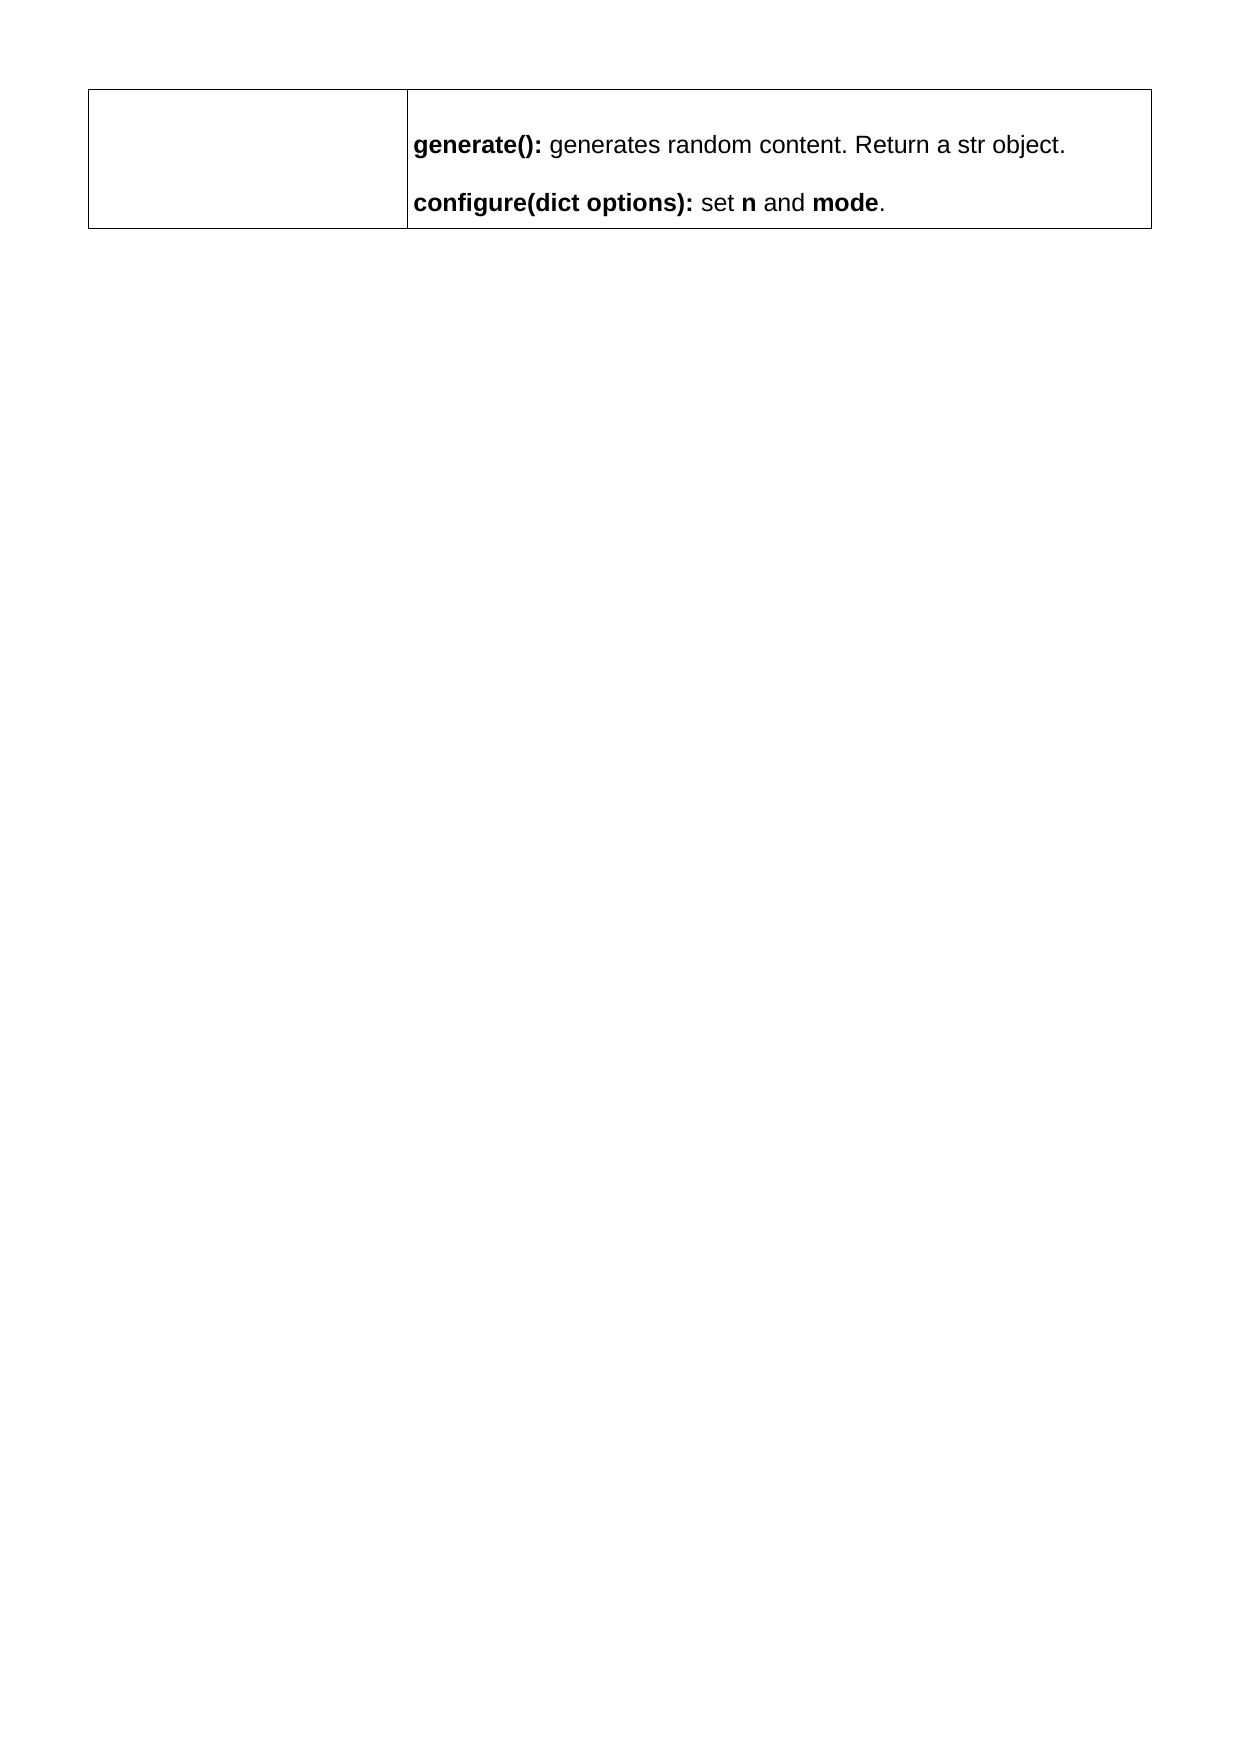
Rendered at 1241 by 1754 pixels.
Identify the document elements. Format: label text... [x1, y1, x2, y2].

table_cell generate(): generates random content. Return a str object. configure(dict options): set n and mode. [408, 90, 1151, 228]
table_cell [89, 90, 407, 228]
